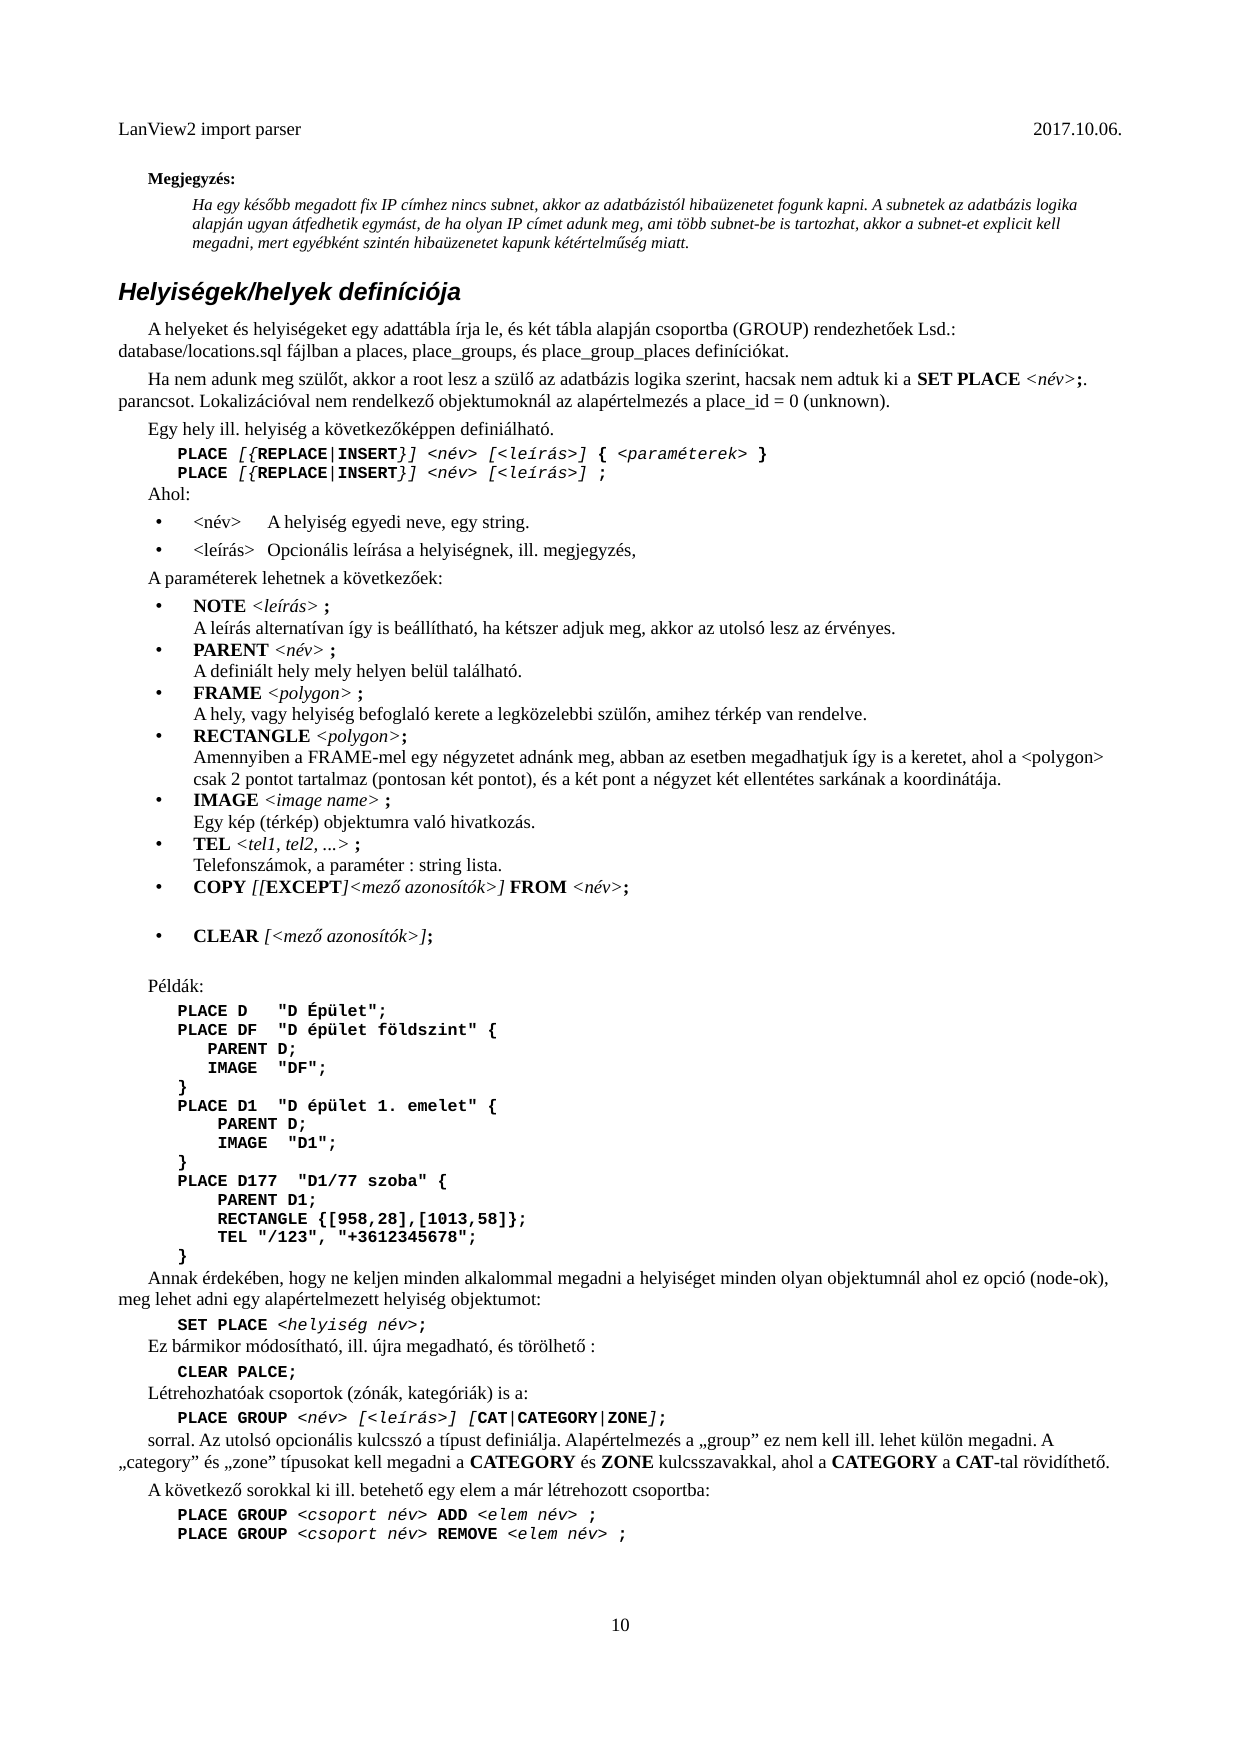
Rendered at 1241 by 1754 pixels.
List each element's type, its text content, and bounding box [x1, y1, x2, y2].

text PLACE GROUP <név> [<leírás>] [CAT|CATEGORY|ZONE]; [177, 1410, 1122, 1429]
text Létrehozhatóak csoportok (zónák, kategóriák) is a: [118, 1382, 1122, 1404]
text PLACE GROUP <csoport név> ADD <elem név> ; [177, 1507, 1122, 1525]
text PLACE [{REPLACE|INSERT}] <név> [<leírás>] ; [177, 464, 1122, 483]
list FRAME <polygon> ; A hely, vagy helyiség befoglaló kerete a legközelebbi szülőn, amihez térkép van rendelve. [156, 682, 1122, 725]
text SET PLACE <helyiség név>; [177, 1316, 1122, 1335]
text } [177, 1248, 1122, 1267]
list IMAGE <image name> ; Egy kép (térkép) objektumra való hivatkozás. [156, 789, 1122, 832]
text PLACE DF "D épület földszint" { [177, 1022, 1122, 1041]
text Ahol: [118, 483, 1122, 505]
text PLACE [{REPLACE|INSERT}] <név> [<leírás>] { <paraméterek> } [177, 446, 1122, 464]
text RECTANGLE {[958,28],[1013,58]}; [177, 1210, 1122, 1229]
list NOTE <leírás> ; A leírás alternatívan így is beállítható, ha kétszer adjuk meg, akkor az utolsó lesz az érvényes. [156, 595, 1122, 638]
text Egy hely ill. helyiség a következőképpen definiálható. [118, 417, 1122, 439]
text Annak érdekében, hogy ne keljen minden alkalommal megadni a helyiséget minden olyan objektumnál ahol ez opció (node-ok), meg lehet adni egy alapértelmezett helyiség objektumot: [118, 1267, 1122, 1310]
text Példák: [118, 975, 1122, 996]
text } [177, 1078, 1122, 1097]
text PLACE GROUP <csoport név> REMOVE <elem név> ; [177, 1525, 1122, 1544]
text A helyeket és helyiségeket egy adattábla írja le, és két tábla alapján csoportba (GROUP) rendezhetőek Lsd.: database/locations.sql fájlban a places, place_groups, és place_group_places definíciókat. [118, 318, 1122, 361]
text TEL "/123", "+3612345678"; [177, 1229, 1122, 1248]
text PARENT D; [177, 1116, 1122, 1135]
subtitle Helyiségek/helyek definíciója [118, 277, 1122, 306]
text IMAGE "DF"; [177, 1059, 1122, 1078]
text PLACE D177 "D1/77 szoba" { [177, 1172, 1122, 1191]
list CLEAR [<mező azonosítók>]; [156, 925, 1122, 968]
text Ha egy később megadott fix IP címhez nincs subnet, akkor az adatbázistól hibaüzenetet fogunk kapni. A subnetek az adatbázis logika alapján ugyan átfedhetik egymást, de ha olyan IP címet adunk meg, ami több subnet-be is tartozhat, akkor a subnet-et explicit kell megadni, mert egyébként szintén hibaüzenetet kapunk kétértelműség miatt. [192, 195, 1122, 252]
list RECTANGLE <polygon>; Amennyiben a FRAME-mel egy négyzetet adnánk meg, abban az esetben megadhatjuk így is a keretet, ahol a <polygon> csak 2 pontot tartalmaz (pontosan két pontot), és a két pont a négyzet két ellentétes sarkának a koordinátája. [156, 725, 1122, 789]
list COPY [[EXCEPT]<mező azonosítók>] FROM <név>; [156, 876, 1122, 919]
text Ha nem adunk meg szülőt, akkor a root lesz a szülő az adatbázis logika szerint, hacsak nem adtuk ki a SET PLACE <név>;. parancsot. Lokalizációval nem rendelkező objektumoknál az alapértelmezés a place_id = 0 (unknown). [118, 368, 1122, 411]
text CLEAR PALCE; [177, 1363, 1122, 1382]
text IMAGE "D1"; [177, 1135, 1122, 1154]
text } [177, 1154, 1122, 1172]
text PLACE D1 "D épület 1. emelet" { [177, 1097, 1122, 1116]
text PARENT D1; [177, 1191, 1122, 1210]
list TEL <tel1, tel2, ...> ; Telefonszámok, a paraméter : string lista. [156, 832, 1122, 876]
text sorral. Az utolsó opcionális kulcsszó a típust definiálja. Alapértelmezés a „group” ez nem kell ill. lehet külön megadni. A „category” és „zone” típusokat kell megadni a CATEGORY és ZONE kulcsszavakkal, ahol a CATEGORY a CAT-tal rövidíthető. [118, 1429, 1122, 1472]
list PARENT <név> ; A definiált hely mely helyen belül található. [156, 638, 1122, 682]
text A következő sorokkal ki ill. betehető egy elem a már létrehozott csoportba: [118, 1478, 1122, 1500]
text Ez bármikor módosítható, ill. újra megadható, és törölhető : [118, 1335, 1122, 1357]
text A paraméterek lehetnek a következőek: [118, 567, 1122, 589]
list <név> A helyiség egyedi neve, egy string. [156, 511, 1122, 533]
list <leírás> Opcionális leírása a helyiségnek, ill. megjegyzés, [156, 539, 1122, 561]
text Megjegyzés: [118, 169, 1122, 188]
text PARENT D; [177, 1041, 1122, 1059]
text PLACE D "D Épület"; [177, 1003, 1122, 1022]
